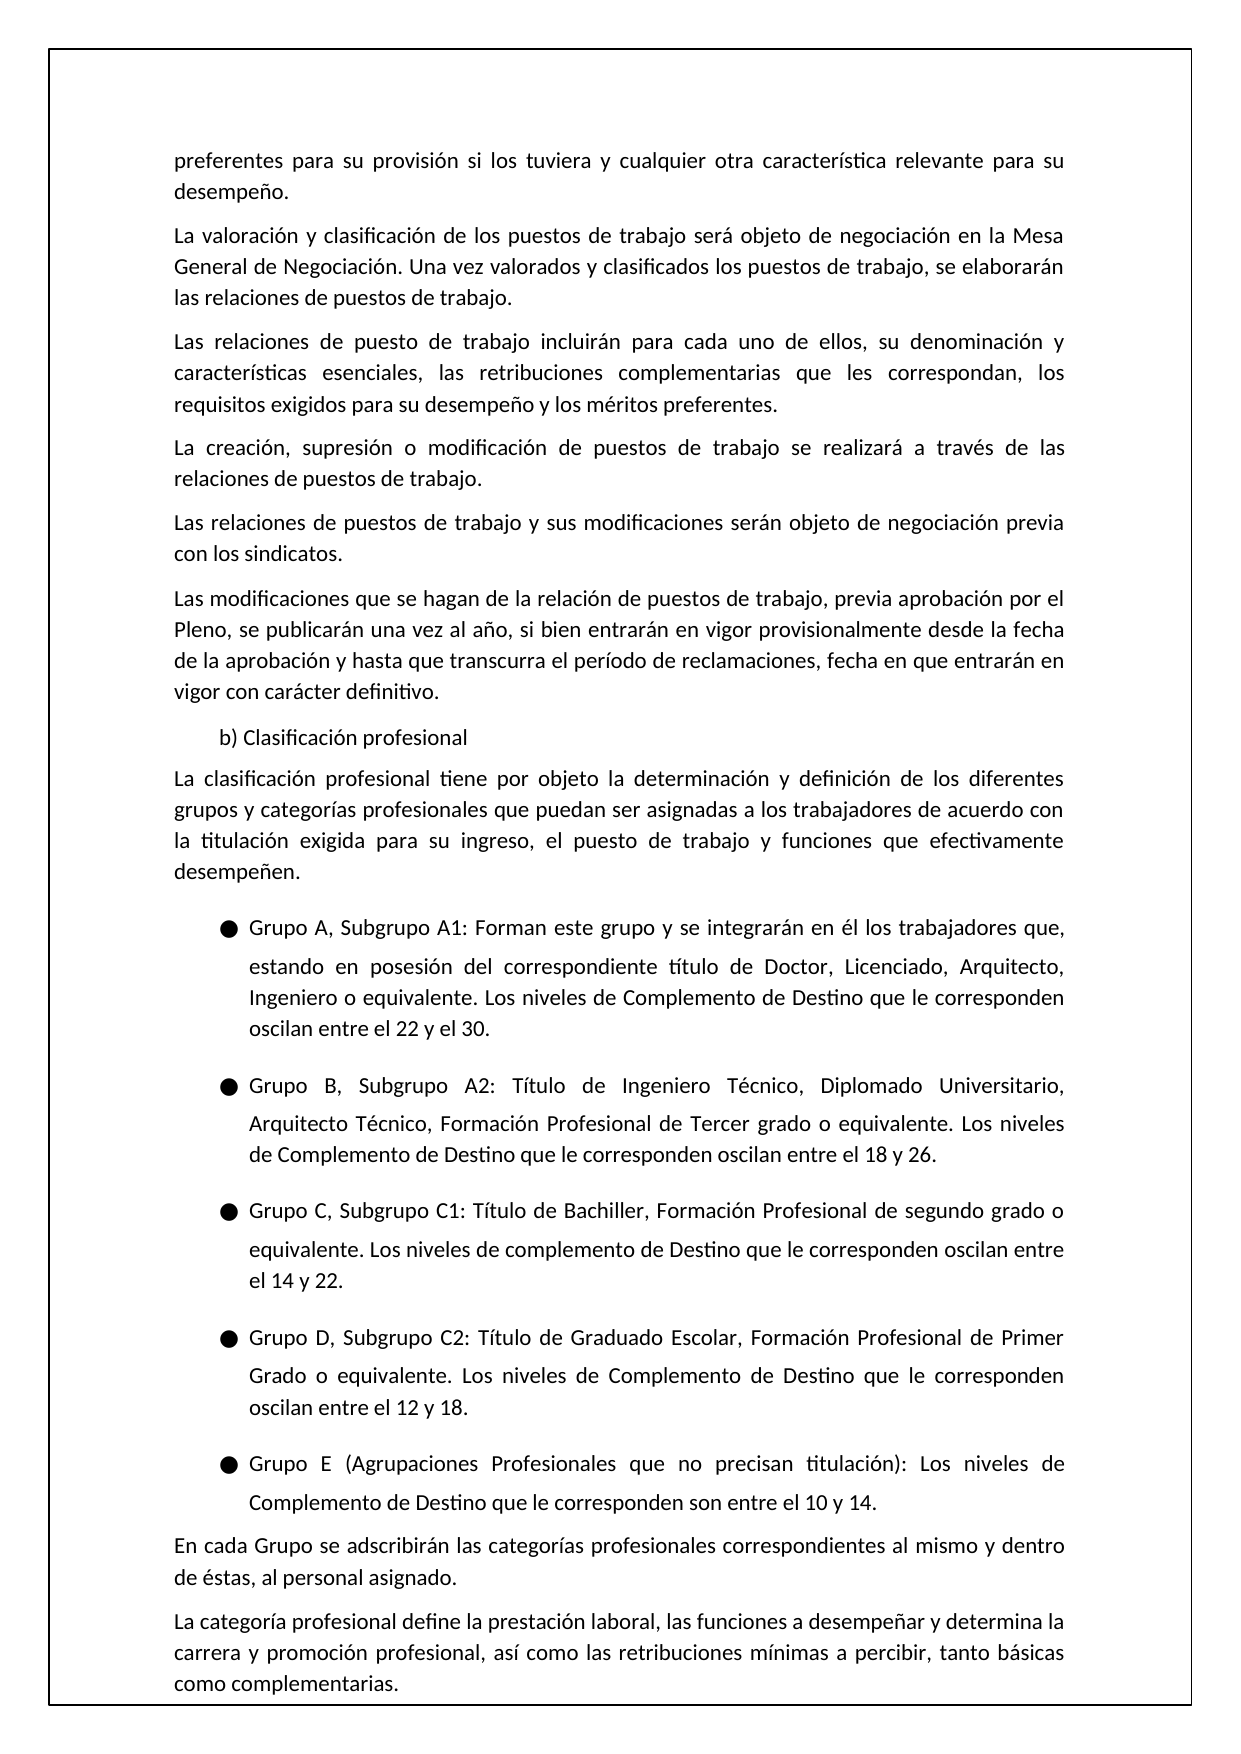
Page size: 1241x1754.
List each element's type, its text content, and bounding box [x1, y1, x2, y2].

text Las relaciones de puestos de trabajo y sus modificaciones serán objeto de negociación previa con los sindicatos. [174, 508, 1066, 567]
text Las relaciones de puesto de trabajo incluirán para cada uno de ellos, su denominación y características esenciales, las retribuciones complementarias que les correspondan, los requisitos exigidos para su desempeño y los méritos preferentes. [174, 327, 1066, 418]
list Grupo E (Agrupaciones Profesionales que no precisan titulación): Los niveles de Complemento de Destino que le corresponden son entre el 10 y 14. [219, 1437, 1066, 1516]
text Las modificaciones que se hagan de la relación de puestos de trabajo, previa aprobación por el Pleno, se publicarán una vez al año, si bien entrarán en vigor provisionalmente desde la fecha de la aprobación y hasta que transcurra el período de reclamaciones, fecha en que entrarán en vigor con carácter definitivo. [174, 584, 1066, 705]
text preferentes para su provisión si los tuviera y cualquier otra característica relevante para su desempeño. [174, 146, 1066, 205]
text b) Clasificación profesional [219, 725, 1066, 751]
list Grupo A, Subgrupo A1: Forman este grupo y se integrarán en él los trabajadores que, estando en posesión del correspondiente título de Doctor, Licenciado, Arquitecto, Ingeniero o equivalente. Los niveles de Complemento de Destino que le corresponden oscilan entre el 22 y el 30. [219, 902, 1066, 1042]
list Grupo D, Subgrupo C2: Título de Graduado Escolar, Formación Profesional de Primer Grado o equivalente. Los niveles de Complemento de Destino que le corresponden oscilan entre el 12 y 18. [219, 1311, 1066, 1421]
text La valoración y clasificación de los puestos de trabajo será objeto de negociación en la Mesa General de Negociación. Una vez valorados y clasificados los puestos de trabajo, se elaborarán las relaciones de puestos de trabajo. [174, 221, 1066, 312]
text La categoría profesional define la prestación laboral, las funciones a desempeñar y determina la carrera y promoción profesional, así como las retribuciones mínimas a percibir, tanto básicas como complementarias. [174, 1607, 1066, 1697]
text La clasificación profesional tiene por objeto la determinación y definición de los diferentes grupos y categorías profesionales que puedan ser asignadas a los trabajadores de acuerdo con la titulación exigida para su ingreso, el puesto de trabajo y funciones que efectivamente desempeñen. [174, 764, 1066, 885]
text La creación, supresión o modificación de puestos de trabajo se realizará a través de las relaciones de puestos de trabajo. [174, 433, 1066, 492]
list Grupo C, Subgrupo C1: Título de Bachiller, Formación Profesional de segundo grado o equivalente. Los niveles de complemento de Destino que le corresponden oscilan entre el 14 y 22. [219, 1184, 1066, 1294]
text En cada Grupo se adscribirán las categorías profesionales correspondientes al mismo y dentro de éstas, al personal asignado. [174, 1532, 1066, 1591]
list Grupo B, Subgrupo A2: Título de Ingeniero Técnico, Diplomado Universitario, Arquitecto Técnico, Formación Profesional de Tercer grado o equivalente. Los niveles de Complemento de Destino que le corresponden oscilan entre el 18 y 26. [219, 1059, 1066, 1168]
